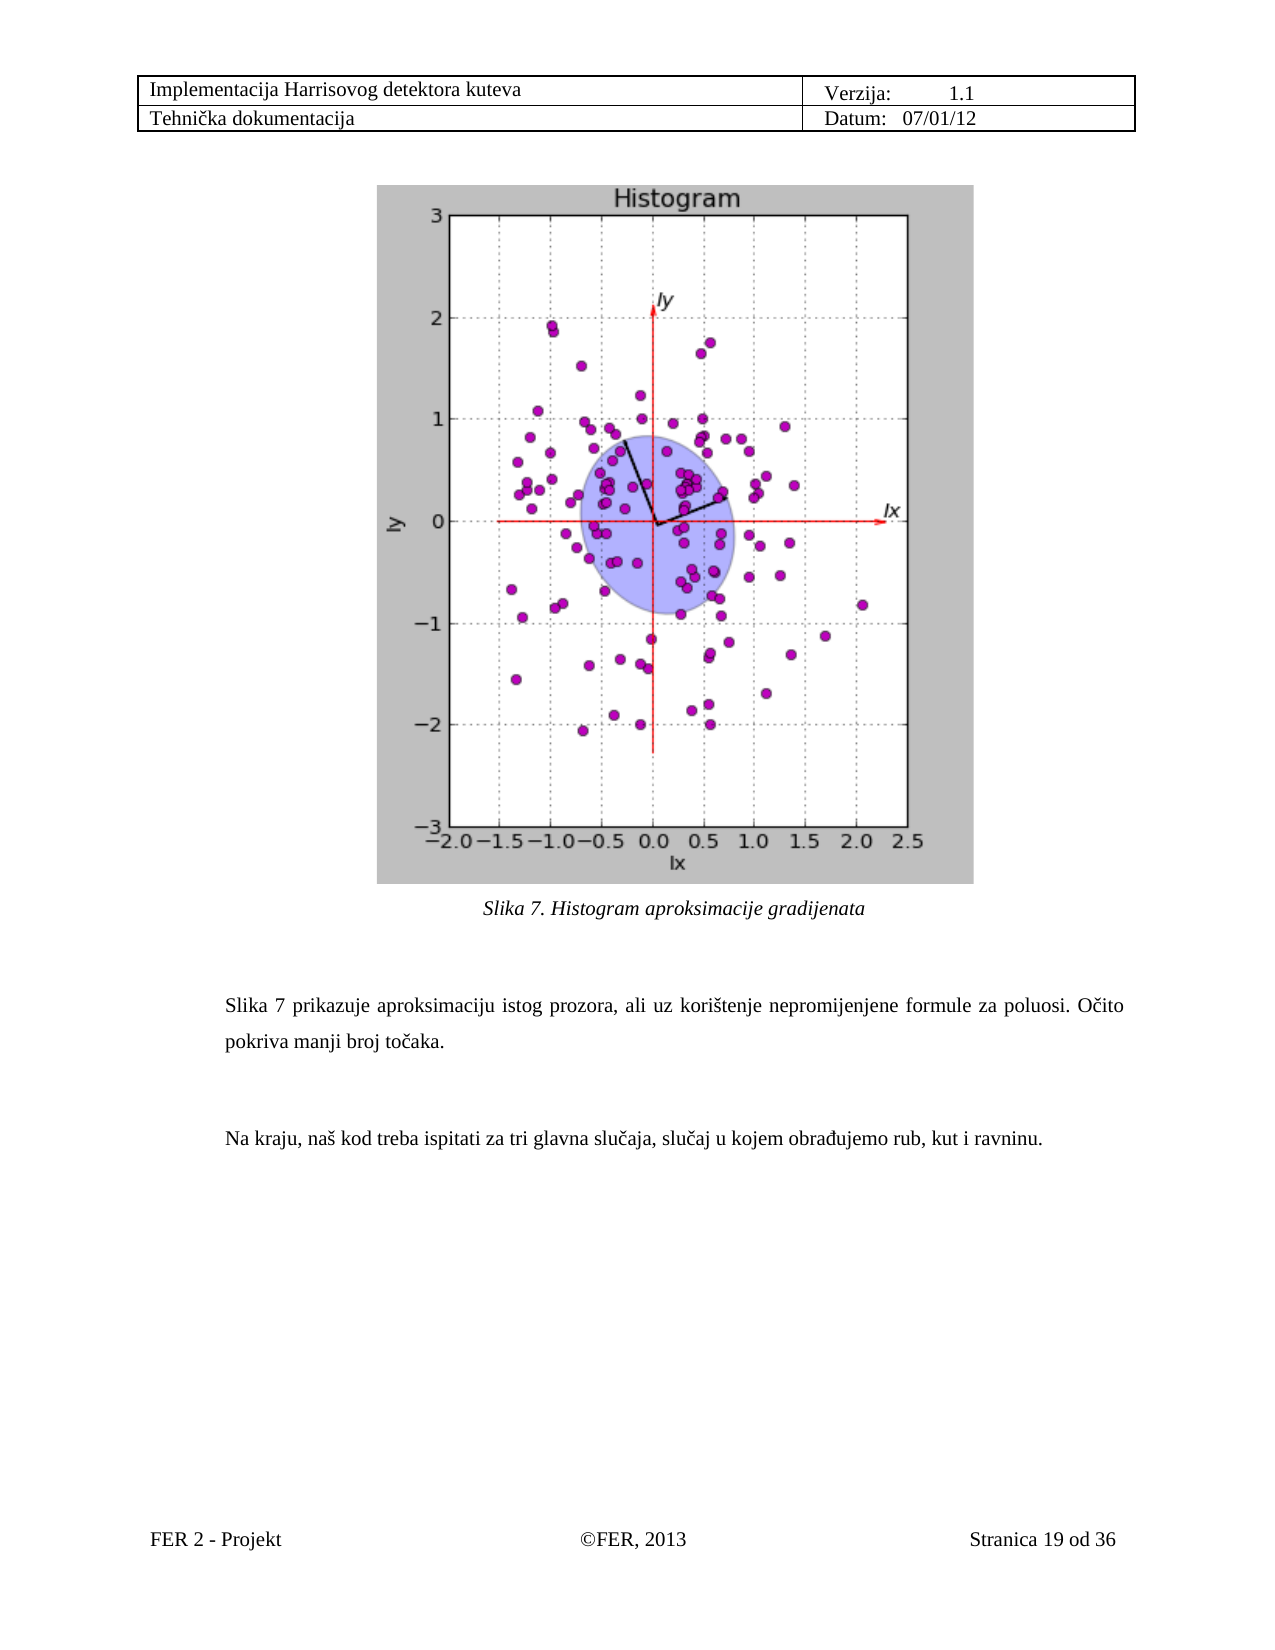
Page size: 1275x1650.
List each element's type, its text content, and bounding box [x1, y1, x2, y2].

text Na kraju, naš kod treba ispitati za tri glavna slučaja, slučaj u kojem obrađujemo rub, kut i ravninu. [225, 1126, 1125, 1150]
text Slika 7. Histogram aproksimacije gradijenata [377, 884, 973, 920]
text Slika 7 prikazuje aproksimaciju istog prozora, ali uz korištenje nepromijenjene formule za poluosi. Očito pokriva manji broj točaka. [225, 993, 1125, 1053]
picture [376, 185, 974, 884]
